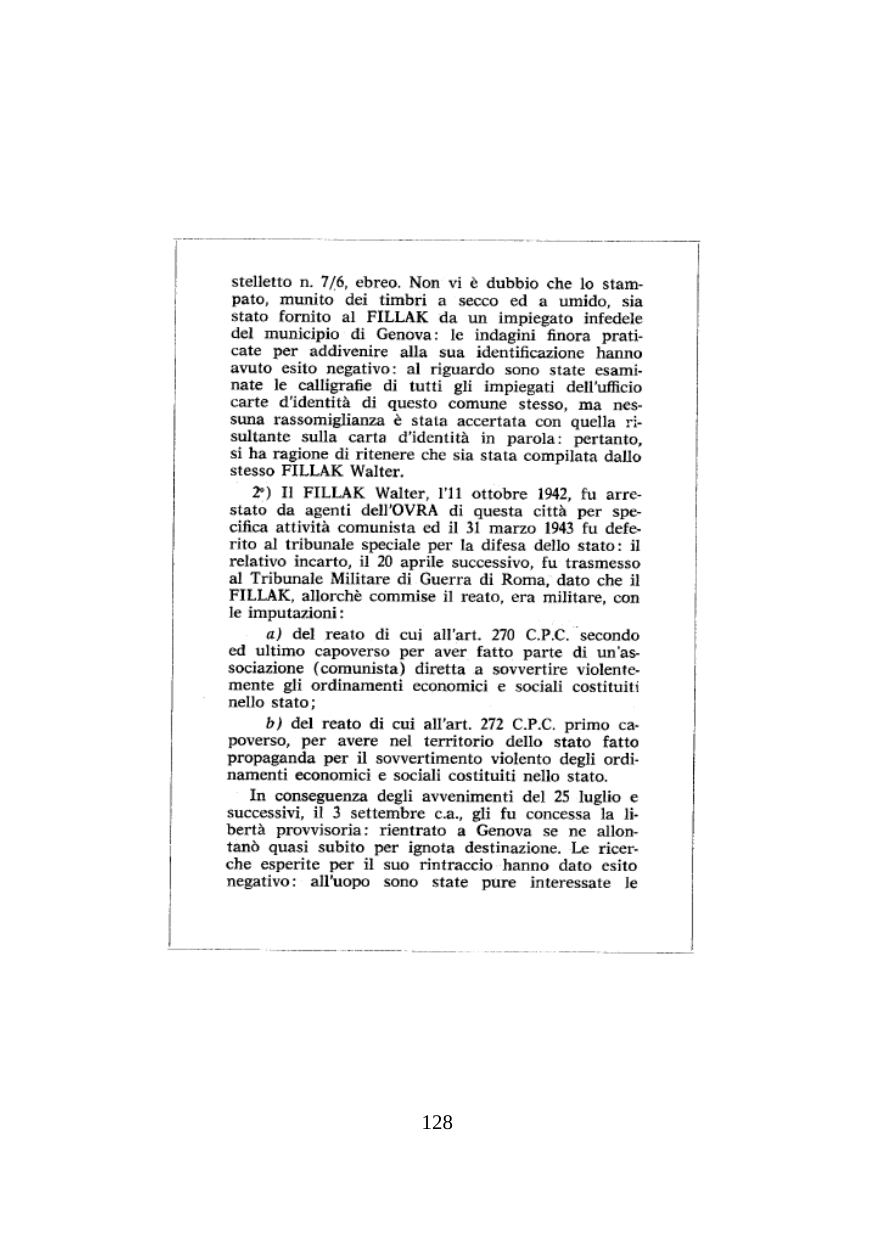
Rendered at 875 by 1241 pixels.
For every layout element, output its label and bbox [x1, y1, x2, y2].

picture [165, 225, 709, 961]
